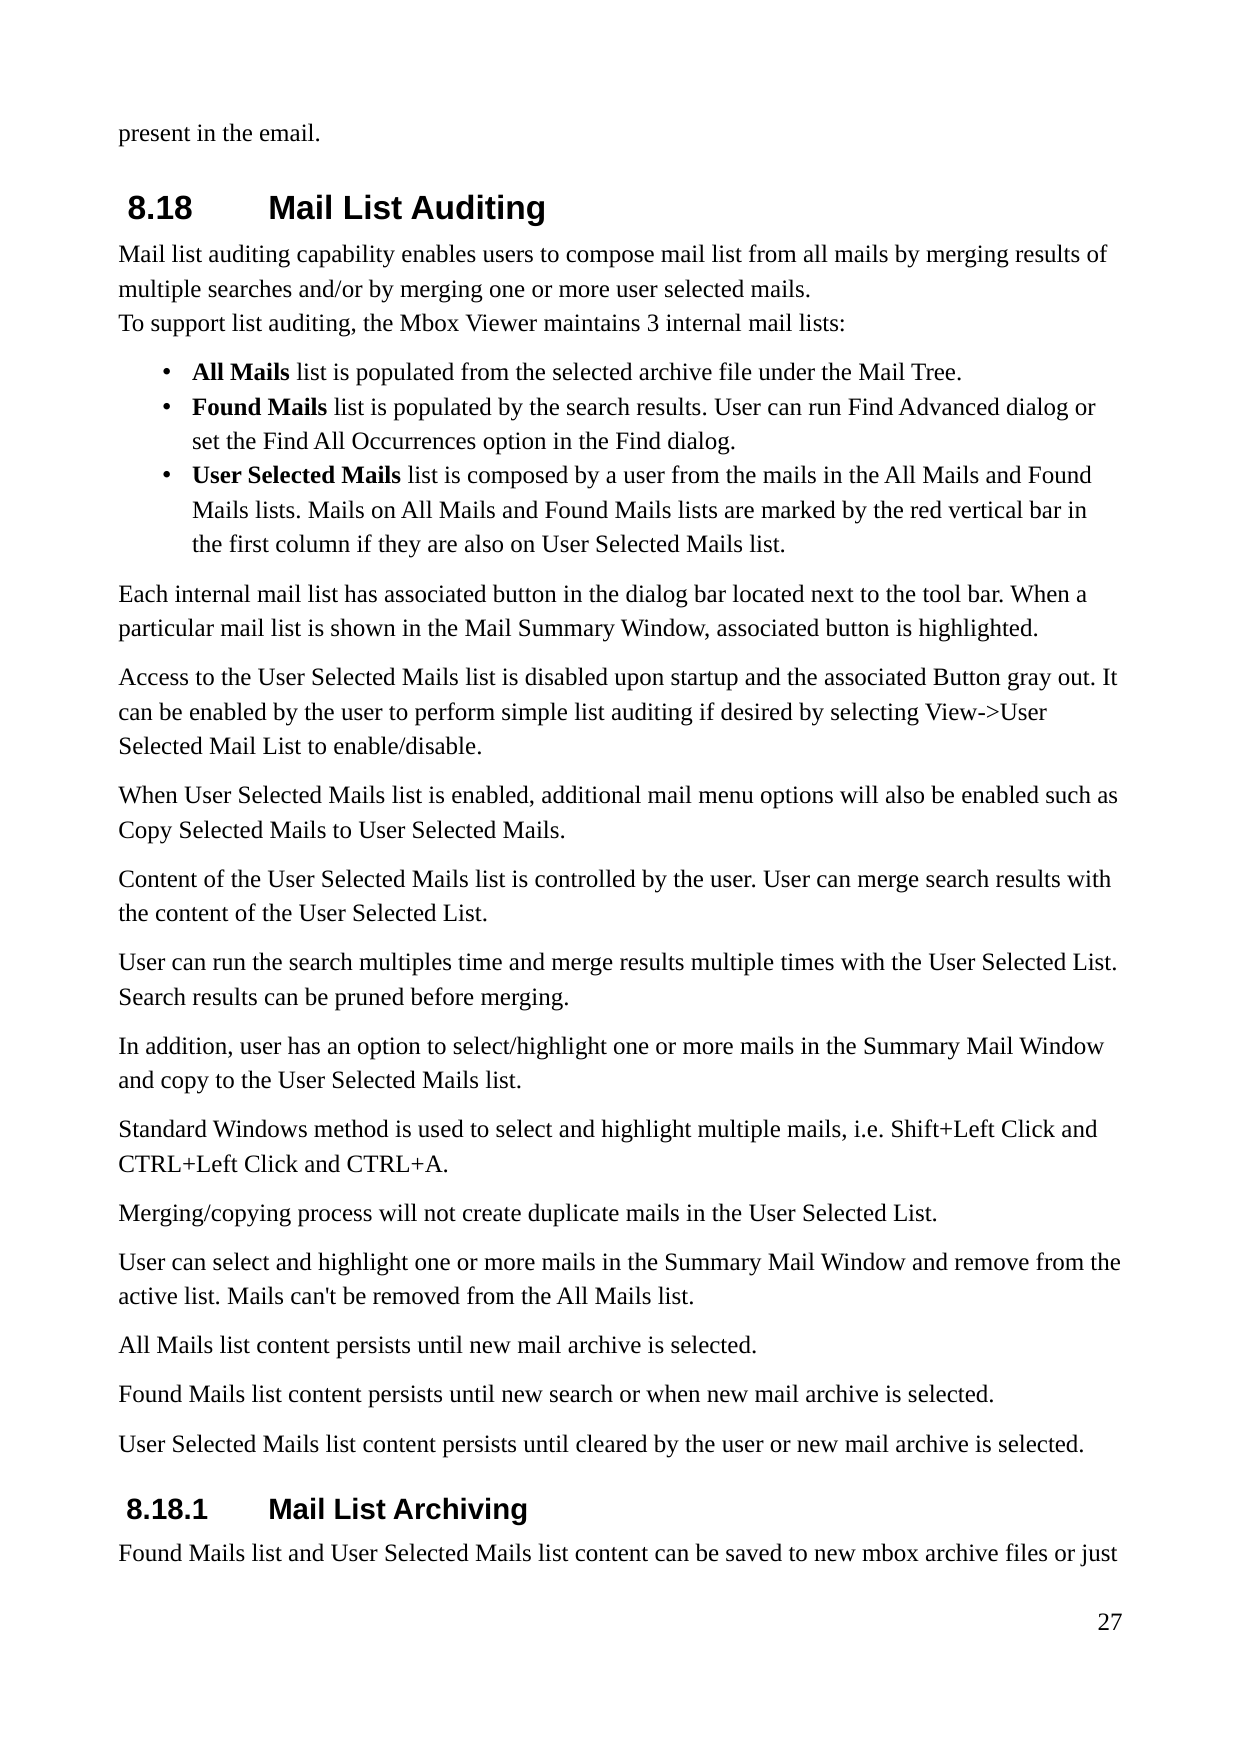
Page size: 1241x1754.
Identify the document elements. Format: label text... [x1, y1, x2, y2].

text Standard Windows method is used to select and highlight multiple mails, i.e. Shift+Left Click and CTRL+Left Click and CTRL+A. [118, 1114, 1122, 1178]
text When User Selected Mails list is enabled, additional mail menu options will also be enabled such as Copy Selected Mails to User Selected Mails. [118, 780, 1122, 843]
text Content of the User Selected Mails list is controlled by the user. User can merge search results with the content of the User Selected List. [118, 864, 1122, 927]
text All Mails list content persists until new mail archive is selected. [118, 1331, 1122, 1359]
text Access to the User Selected Mails list is disabled upon startup and the associated Button gray out. It can be enabled by the user to perform simple list auditing if desired by selecting View->User Selected Mail List to enable/disable. [118, 662, 1122, 760]
text In addition, user has an option to select/highlight one or more mails in the Summary Mail Window and copy to the User Selected Mails list. [118, 1031, 1122, 1094]
list User Selected Mails list is composed by a user from the mails in the All Mails and Found Mails lists. Mails on All Mails and Found Mails lists are marked by the red vertical bar in the first column if they are also on User Selected Mails list. [162, 461, 1122, 558]
text present in the email. [118, 118, 1122, 147]
subtitle Mail List Archiving [118, 1492, 1122, 1526]
text Found Mails list and User Selected Mails list content can be saved to new mbox archive files or just [118, 1538, 1122, 1567]
subtitle Mail List Auditing [118, 188, 1122, 227]
text Mail list auditing capability enables users to compose mail list from all mails by merging results of multiple searches and/or by merging one or more user selected mails. To support list auditing, the Mbox Viewer maintains 3 internal mail lists: [118, 239, 1122, 337]
text User Selected Mails list content persists until cleared by the user or new mail archive is selected. [118, 1429, 1122, 1457]
text User can run the search multiples time and merge results multiple times with the User Selected List. Search results can be pruned before merging. [118, 947, 1122, 1011]
list Found Mails list is populated by the search results. User can run Find Advanced dialog or set the Find All Occurrences option in the Find dialog. [162, 392, 1122, 455]
text Merging/copying process will not create duplicate mails in the User Selected List. [118, 1198, 1122, 1227]
text User can select and highlight one or more mails in the Summary Mail Window and remove from the active list. Mails can't be removed from the All Mails list. [118, 1247, 1122, 1310]
text Found Mails list content persists until new search or when new mail archive is selected. [118, 1379, 1122, 1408]
list All Mails list is populated from the selected archive file under the Mail Tree. [162, 357, 1122, 386]
text Each internal mail list has associated button in the dialog bar located next to the tool bar. When a particular mail list is shown in the Mail Summary Window, associated button is highlighted. [118, 579, 1122, 642]
